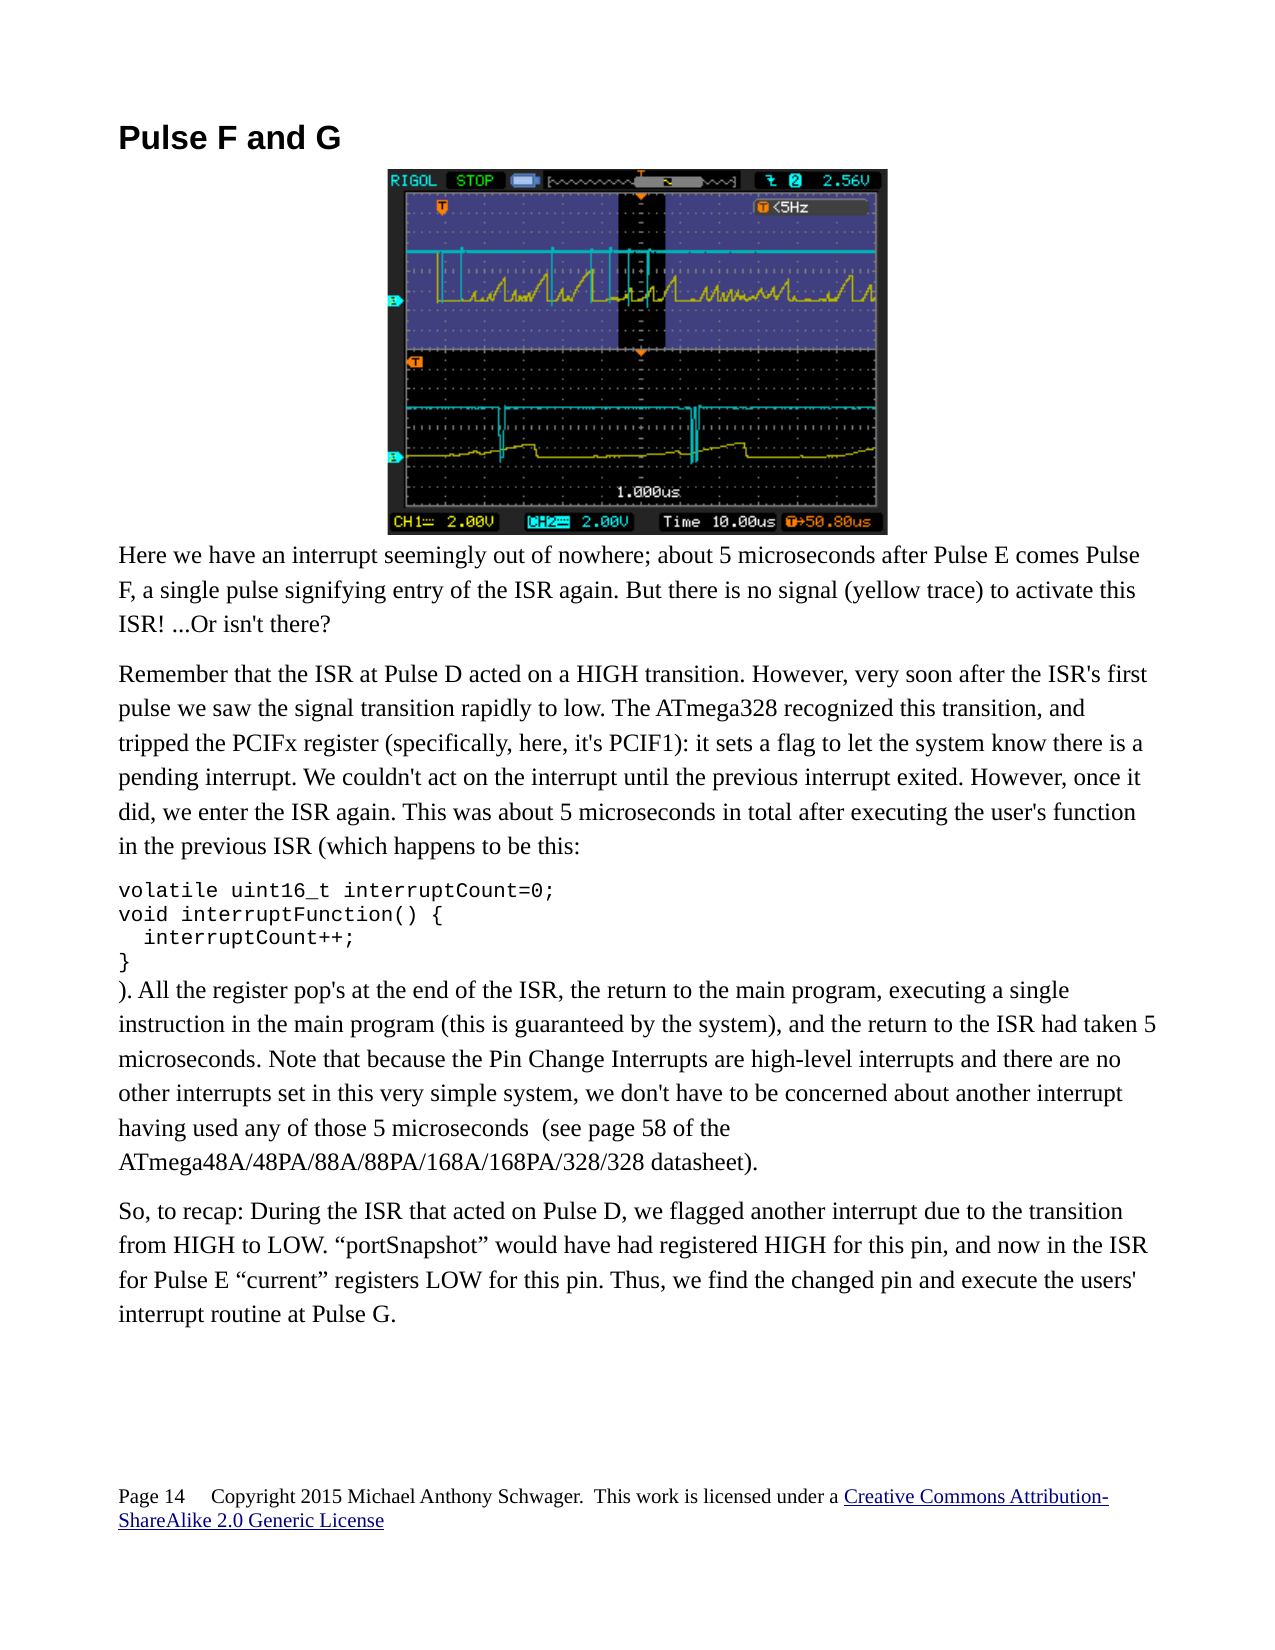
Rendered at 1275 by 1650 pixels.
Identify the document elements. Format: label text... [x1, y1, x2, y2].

subtitle Pulse F and G [118, 118, 1157, 157]
text interruptCount++; [118, 927, 1157, 951]
text Remember that the ISR at Pulse D acted on a HIGH transition. However, very soon after the ISR's first pulse we saw the signal transition rapidly to low. The ATmega328 recognized this transition, and tripped the PCIFx register (specifically, here, it's PCIF1): it sets a flag to let the system know there is a pending interrupt. We couldn't act on the interrupt until the previous interrupt exited. However, once it did, we enter the ISR again. This was about 5 microseconds in total after executing the user's function in the previous ISR (which happens to be this: [118, 659, 1157, 860]
text So, to recap: During the ISR that acted on Pulse D, we flagged another interrupt due to the transition from HIGH to LOW. “portSnapshot” would have had registered HIGH for this pin, and now in the ISR for Pulse E “current” registers LOW for this pin. Thus, we find the changed pin and execute the users' interrupt routine at Pulse G. [118, 1196, 1157, 1328]
text volatile uint16_t interruptCount=0; [118, 880, 1157, 904]
text void interruptFunction() { [118, 904, 1157, 927]
text } [118, 951, 1157, 975]
text ). All the register pop's at the end of the ISR, the return to the main program, executing a single instruction in the main program (this is guaranteed by the system), and the return to the ISR had taken 5 microseconds. Note that because the Pin Change Interrupts are high-level interrupts and there are no other interrupts set in this very simple system, we don't have to be concerned about another interrupt having used any of those 5 microseconds (see page 58 of the ATmega48A/48PA/88A/88PA/168A/168PA/328/328 datasheet). [118, 975, 1157, 1176]
text Here we have an interrupt seemingly out of nowhere; about 5 microseconds after Pulse E comes Pulse F, a single pulse signifying entry of the ISR again. But there is no signal (yellow trace) to activate this ISR! ...Or isn't there? [118, 535, 1157, 638]
picture [387, 169, 888, 535]
